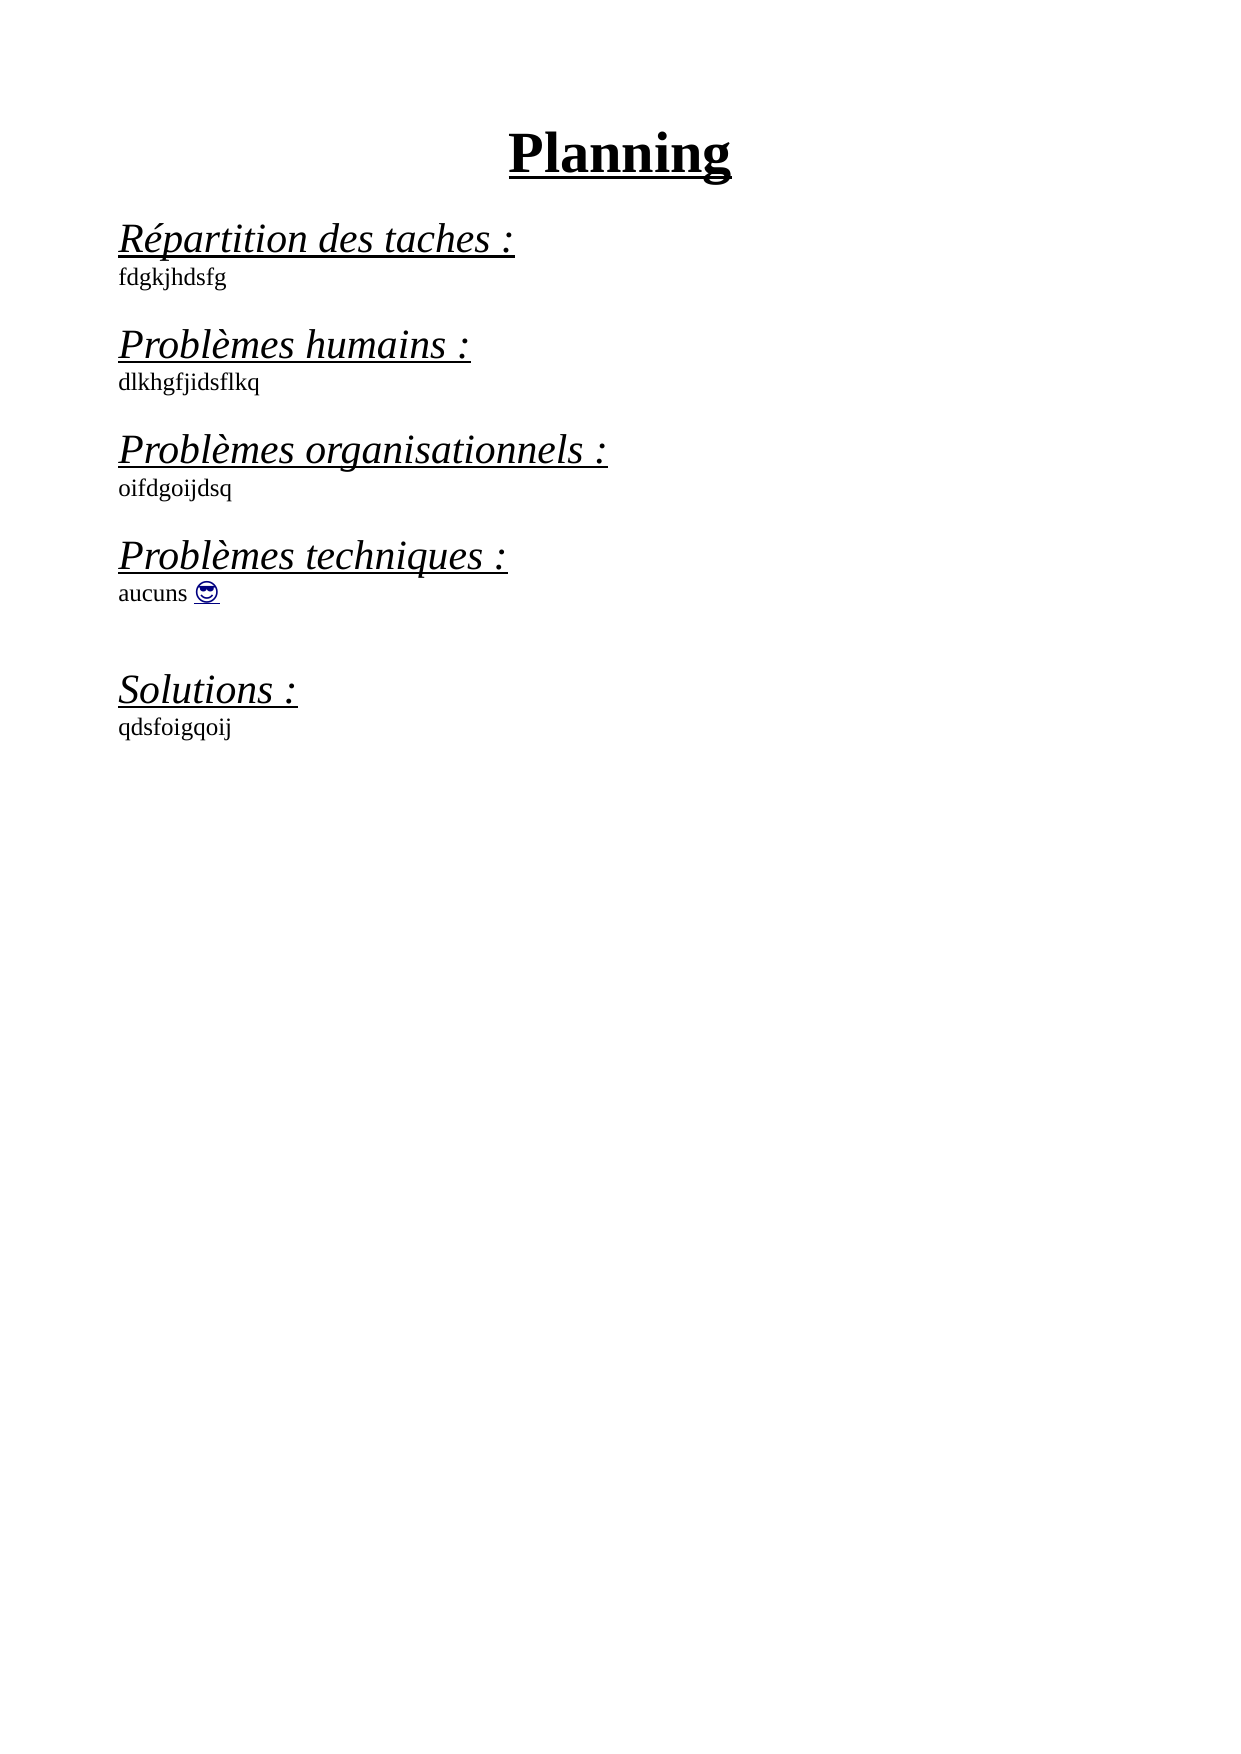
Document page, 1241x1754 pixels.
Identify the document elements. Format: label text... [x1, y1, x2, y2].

text oifdgoijdsq [118, 473, 1122, 501]
text Problèmes humains : [118, 319, 1122, 367]
text dlkhgfjidsflkq [118, 367, 1122, 396]
text Planning [118, 118, 1122, 185]
text Répartition des taches : [118, 214, 1122, 262]
text Problèmes techniques : [118, 530, 1122, 578]
text Solutions : [118, 664, 1122, 712]
text qdsfoigqoij [118, 712, 1122, 741]
text Problèmes organisationnels : [118, 425, 1122, 473]
text aucuns 😎 [118, 578, 1122, 607]
text fdgkjhdsfg [118, 262, 1122, 291]
